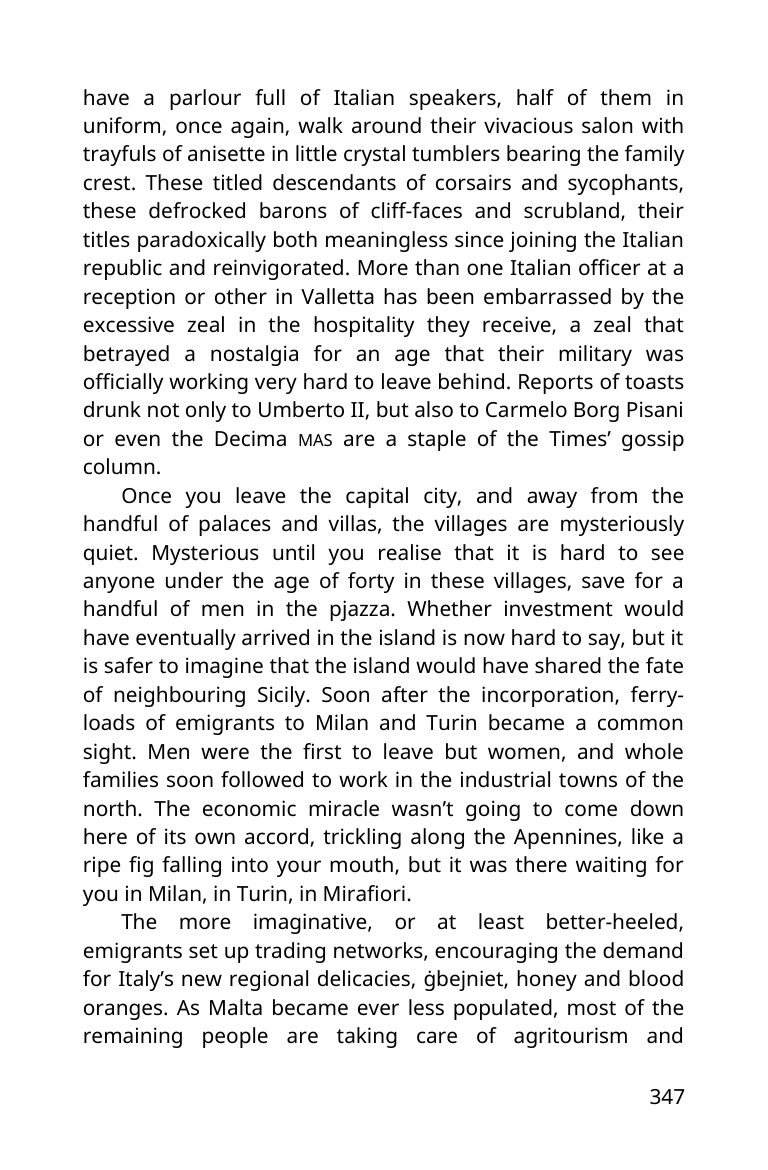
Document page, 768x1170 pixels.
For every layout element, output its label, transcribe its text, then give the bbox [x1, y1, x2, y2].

text The more imaginative, or at least better-heeled, emigrants set up trading networks, encouraging the demand for Italy’s new regional delicacies, ġbejniet, honey and blood oranges. As Malta became ever less populated, most of the remaining people are taking care of agritourism and [83, 907, 685, 1049]
text have a parlour full of Italian speakers, half of them in uniform, once again, walk around their vivacious salon with trayfuls of anisette in little crystal tumblers bearing the family crest. These titled descendants of corsairs and sycophants, these defrocked barons of cliff-faces and scrubland, their titles paradoxically both meaningless since joining the Italian republic and reinvigorated. More than one Italian officer at a reception or other in Valletta has been embarrassed by the excessive zeal in the hospitality they receive, a zeal that betrayed a nostalgia for an age that their military was officially working very hard to leave behind. Reports of toasts drunk not only to Umberto II, but also to Carmelo Borg Pisani or even the Decima mas are a staple of the Times’ gossip column. [83, 83, 685, 481]
text Once you leave the capital city, and away from the handful of palaces and villas, the villages are mysteriously quiet. Mysterious until you realise that it is hard to see anyone under the age of forty in these villages, save for a handful of men in the pjazza. Whether investment would have eventually arrived in the island is now hard to say, but it is safer to imagine that the island would have shared the fate of neighbouring Sicily. Soon after the incorporation, ferry-loads of emigrants to Milan and Turin became a common sight. Men were the first to leave but women, and whole families soon followed to work in the industrial towns of the north. The economic miracle wasn’t going to come down here of its own accord, trickling along the Apennines, like a ripe fig falling into your mouth, but it was there waiting for you in Milan, in Turin, in Mirafiori. [83, 481, 685, 907]
